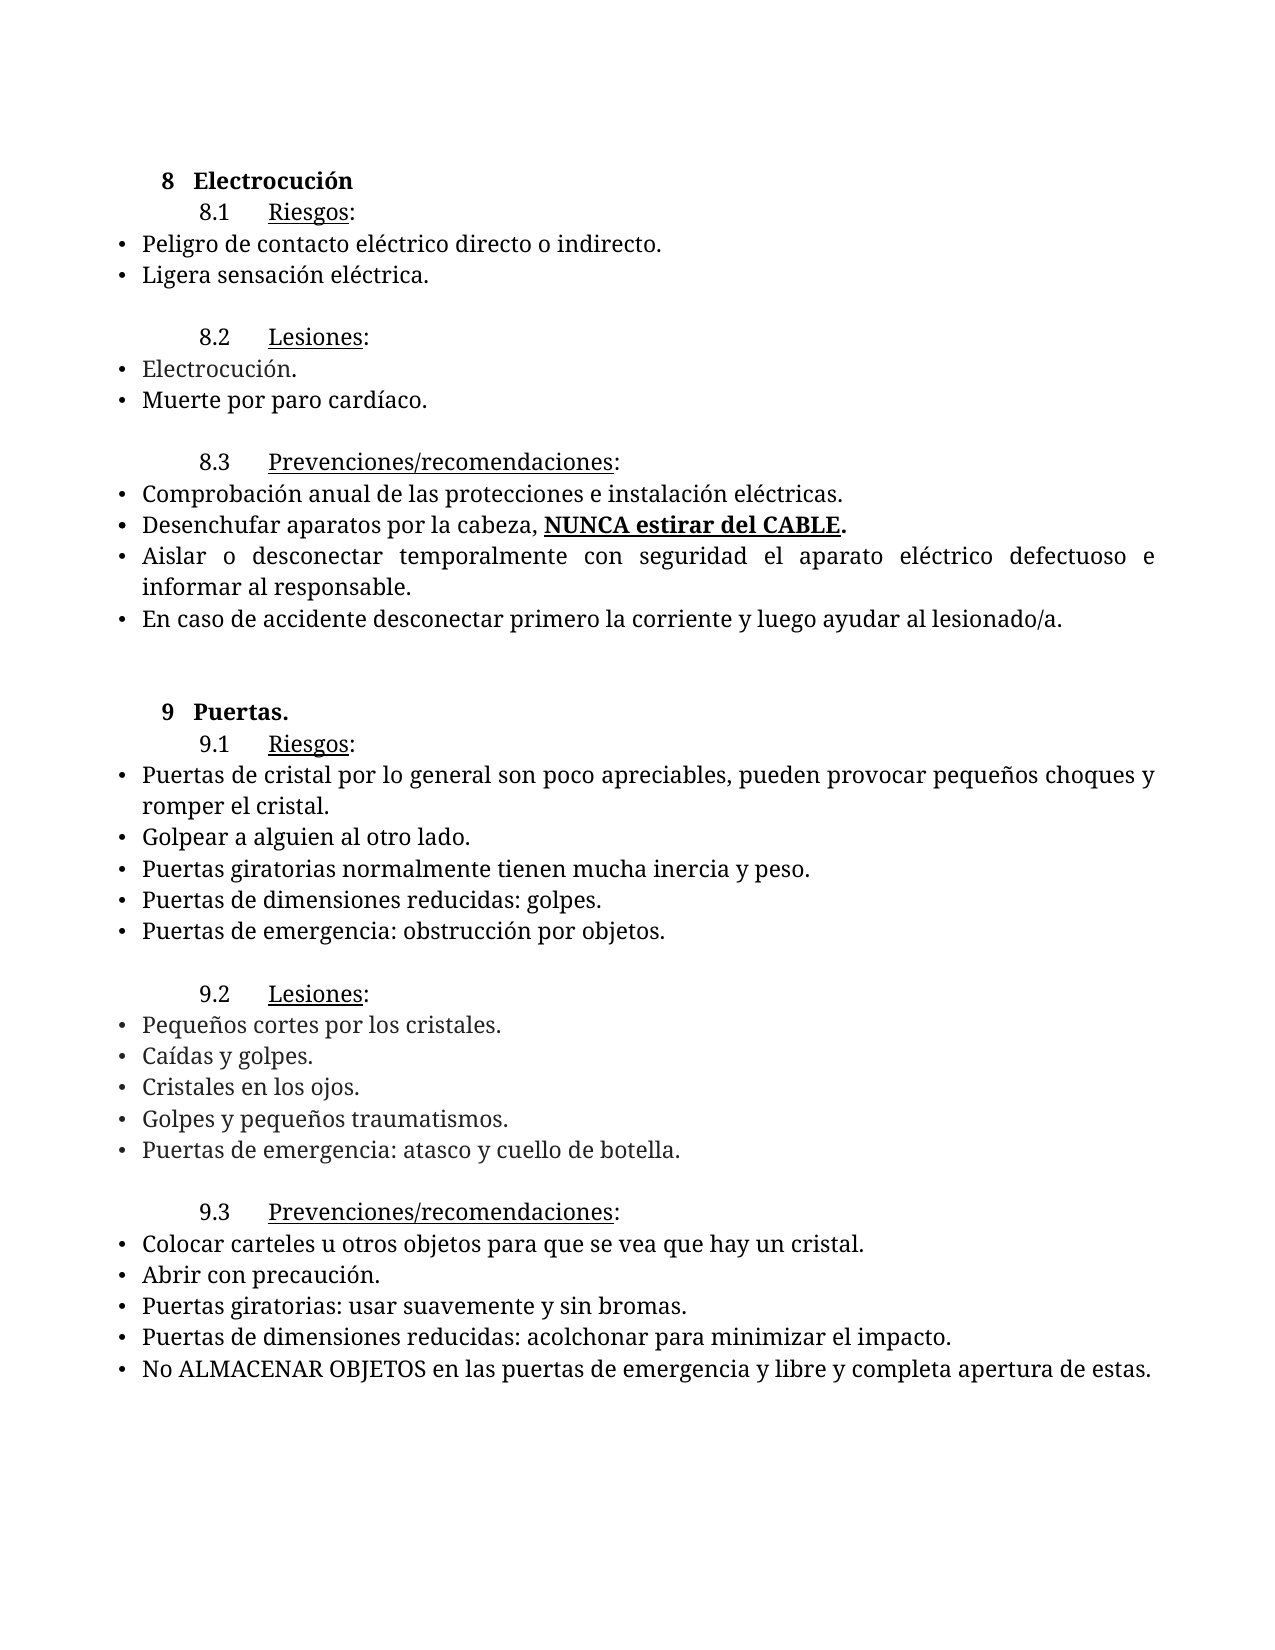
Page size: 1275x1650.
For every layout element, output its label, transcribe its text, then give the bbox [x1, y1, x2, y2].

list Abrir con precaución. [118, 1259, 1157, 1290]
list Riesgos: [193, 196, 1157, 227]
list Prevenciones/recomendaciones: [193, 446, 1157, 477]
list Electrocución. [118, 352, 1157, 384]
list Desenchufar aparatos por la cabeza, NUNCA estirar del CABLE. [118, 509, 1157, 540]
list Puertas de dimensiones reducidas: golpes. [118, 884, 1157, 915]
list Puertas de emergencia: obstrucción por objetos. [118, 915, 1157, 946]
list Pequeños cortes por los cristales. [118, 1009, 1157, 1040]
list Lesiones: [193, 977, 1157, 1009]
list Lesiones: [193, 321, 1157, 352]
list Peligro de contacto eléctrico directo o indirecto. [118, 227, 1157, 259]
list Cristales en los ojos. [118, 1071, 1157, 1102]
list Puertas giratorias: usar suavemente y sin bromas. [118, 1290, 1157, 1321]
list Golpes y pequeños traumatismos. [118, 1102, 1157, 1134]
list Prevenciones/recomendaciones: [193, 1196, 1157, 1227]
list Electrocución [156, 165, 1157, 196]
list Ligera sensación eléctrica. [118, 259, 1157, 290]
list Puertas. [156, 696, 1157, 727]
list Colocar carteles u otros objetos para que se vea que hay un cristal. [118, 1227, 1157, 1259]
list Golpear a alguien al otro lado. [118, 821, 1157, 852]
list Riesgos: [193, 727, 1157, 759]
list Muerte por paro cardíaco. [118, 384, 1157, 415]
list En caso de accidente desconectar primero la corriente y luego ayudar al lesionado/a. [118, 602, 1157, 634]
list Comprobación anual de las protecciones e instalación eléctricas. [118, 477, 1157, 509]
list Puertas de cristal por lo general son poco apreciables, pueden provocar pequeños choques y romper el cristal. [118, 759, 1157, 821]
list Puertas de emergencia: atasco y cuello de botella. [118, 1134, 1157, 1165]
list No ALMACENAR OBJETOS en las puertas de emergencia y libre y completa apertura de estas. [118, 1352, 1157, 1384]
list Puertas de dimensiones reducidas: acolchonar para minimizar el impacto. [118, 1321, 1157, 1352]
list Caídas y golpes. [118, 1040, 1157, 1071]
list Aislar o desconectar temporalmente con seguridad el aparato eléctrico defectuoso e informar al responsable. [118, 540, 1157, 602]
list Puertas giratorias normalmente tienen mucha inercia y peso. [118, 852, 1157, 884]
